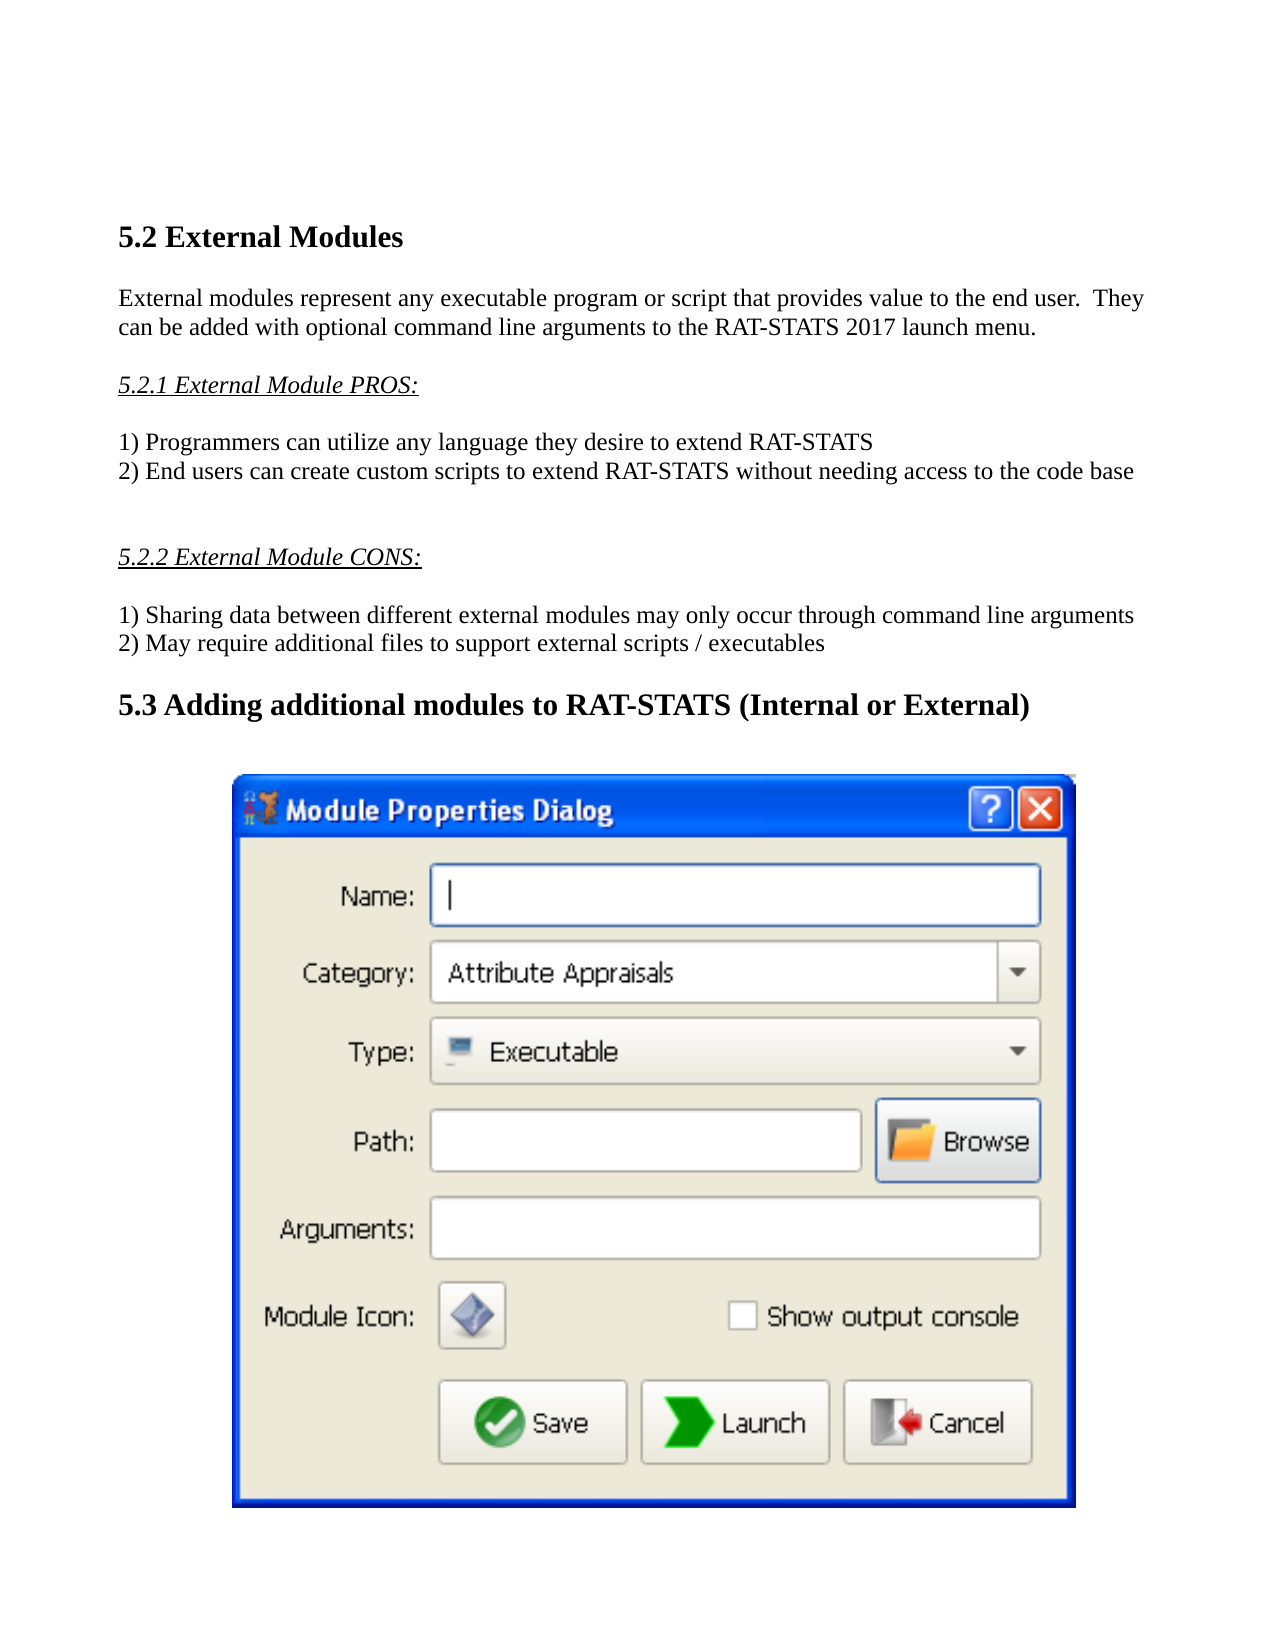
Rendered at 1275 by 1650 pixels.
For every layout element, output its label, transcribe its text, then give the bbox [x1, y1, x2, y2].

text 1) Programmers can utilize any language they desire to extend RAT-STATS [118, 427, 1157, 456]
text External modules represent any executable program or script that provides value to the end user. They can be added with optional command line arguments to the RAT-STATS 2017 launch menu. [118, 283, 1157, 341]
text 1) Sharing data between different external modules may only occur through command line arguments [118, 600, 1157, 628]
text 5.2.2 External Module CONS: [118, 542, 1157, 571]
text 5.2.1 External Module PROS: [118, 370, 1157, 398]
text 5.2 External Modules [118, 219, 1157, 255]
text 2) End users can create custom scripts to extend RAT-STATS without needing access to the code base [118, 456, 1157, 485]
text 5.3 Adding additional modules to RAT-STATS (Internal or External) [118, 686, 1157, 722]
text 2) May require additional files to support external scripts / executables [118, 628, 1157, 657]
picture [232, 774, 1076, 1508]
